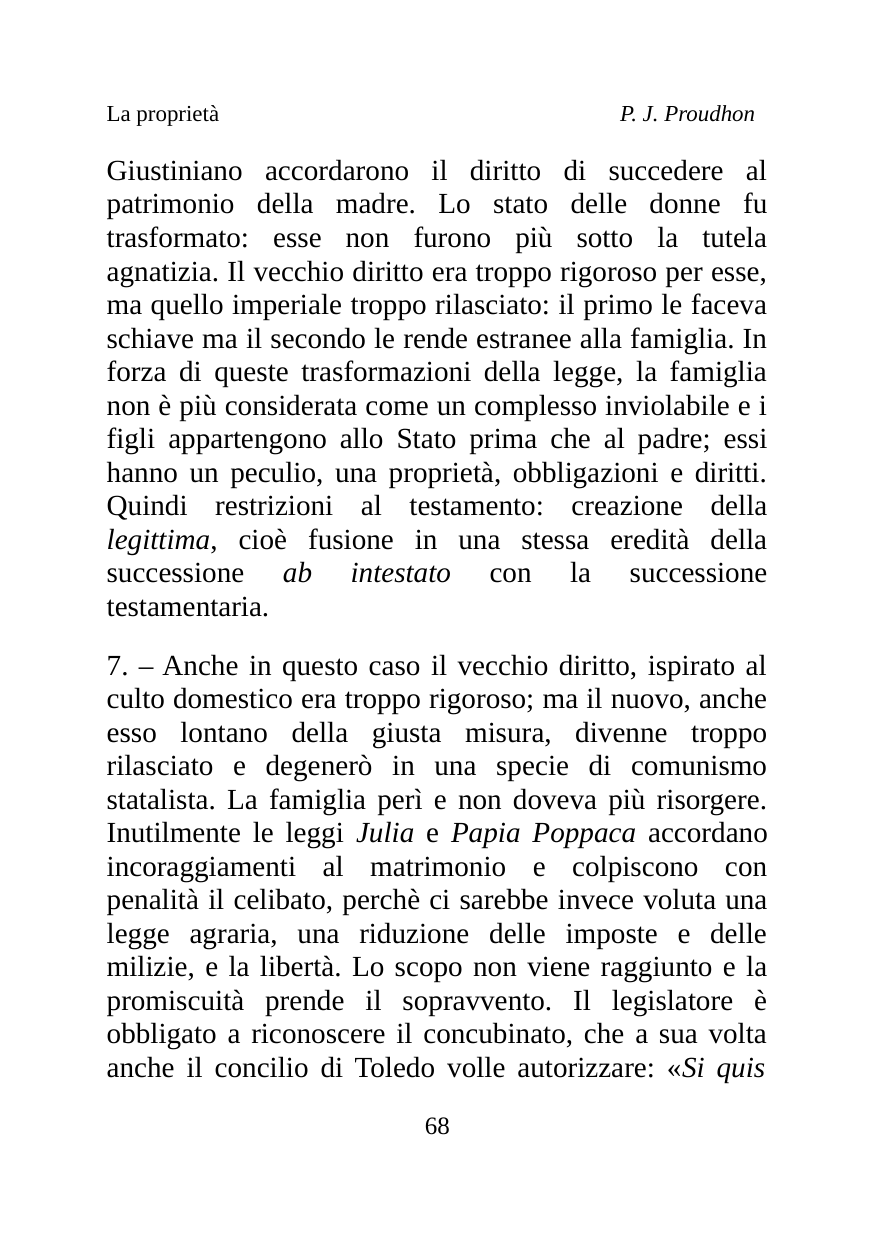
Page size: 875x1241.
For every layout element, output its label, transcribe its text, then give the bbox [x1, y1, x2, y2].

text Giustiniano accordarono il diritto di succedere al patrimonio della madre. Lo stato delle donne fu trasformato: esse non furono più sotto la tutela agnatizia. Il vecchio diritto era troppo rigoroso per esse, ma quello imperiale troppo rilasciato: il primo le faceva schiave ma il secondo le rende estranee alla famiglia. In forza di queste trasformazioni della legge, la famiglia non è più considerata come un complesso inviolabile e i figli appartengono allo Stato prima che al padre; essi hanno un peculio, una proprietà, obbligazioni e diritti. Quindi restrizioni al testamento: creazione della legittima, cioè fusione in una stessa eredità della successione ab intestato con la successione testamentaria. [106, 153, 768, 623]
text 7. – Anche in questo caso il vecchio diritto, ispirato al culto domestico era troppo rigoroso; ma il nuovo, anche esso lontano della giusta misura, divenne troppo rilasciato e degenerò in una specie di comunismo statalista. La famiglia perì e non doveva più risorgere. Inutilmente le leggi Julia e Papia Poppaca accordano incoraggiamenti al matrimonio e colpiscono con penalità il celibato, perchè ci sarebbe invece voluta una legge agraria, una riduzione delle imposte e delle milizie, e la libertà. Lo scopo non viene raggiunto e la promiscuità prende il sopravvento. Il legislatore è obbligato a riconoscere il concubinato, che a sua volta anche il concilio di Toledo volle autorizzare: «Si quis [106, 648, 768, 1084]
